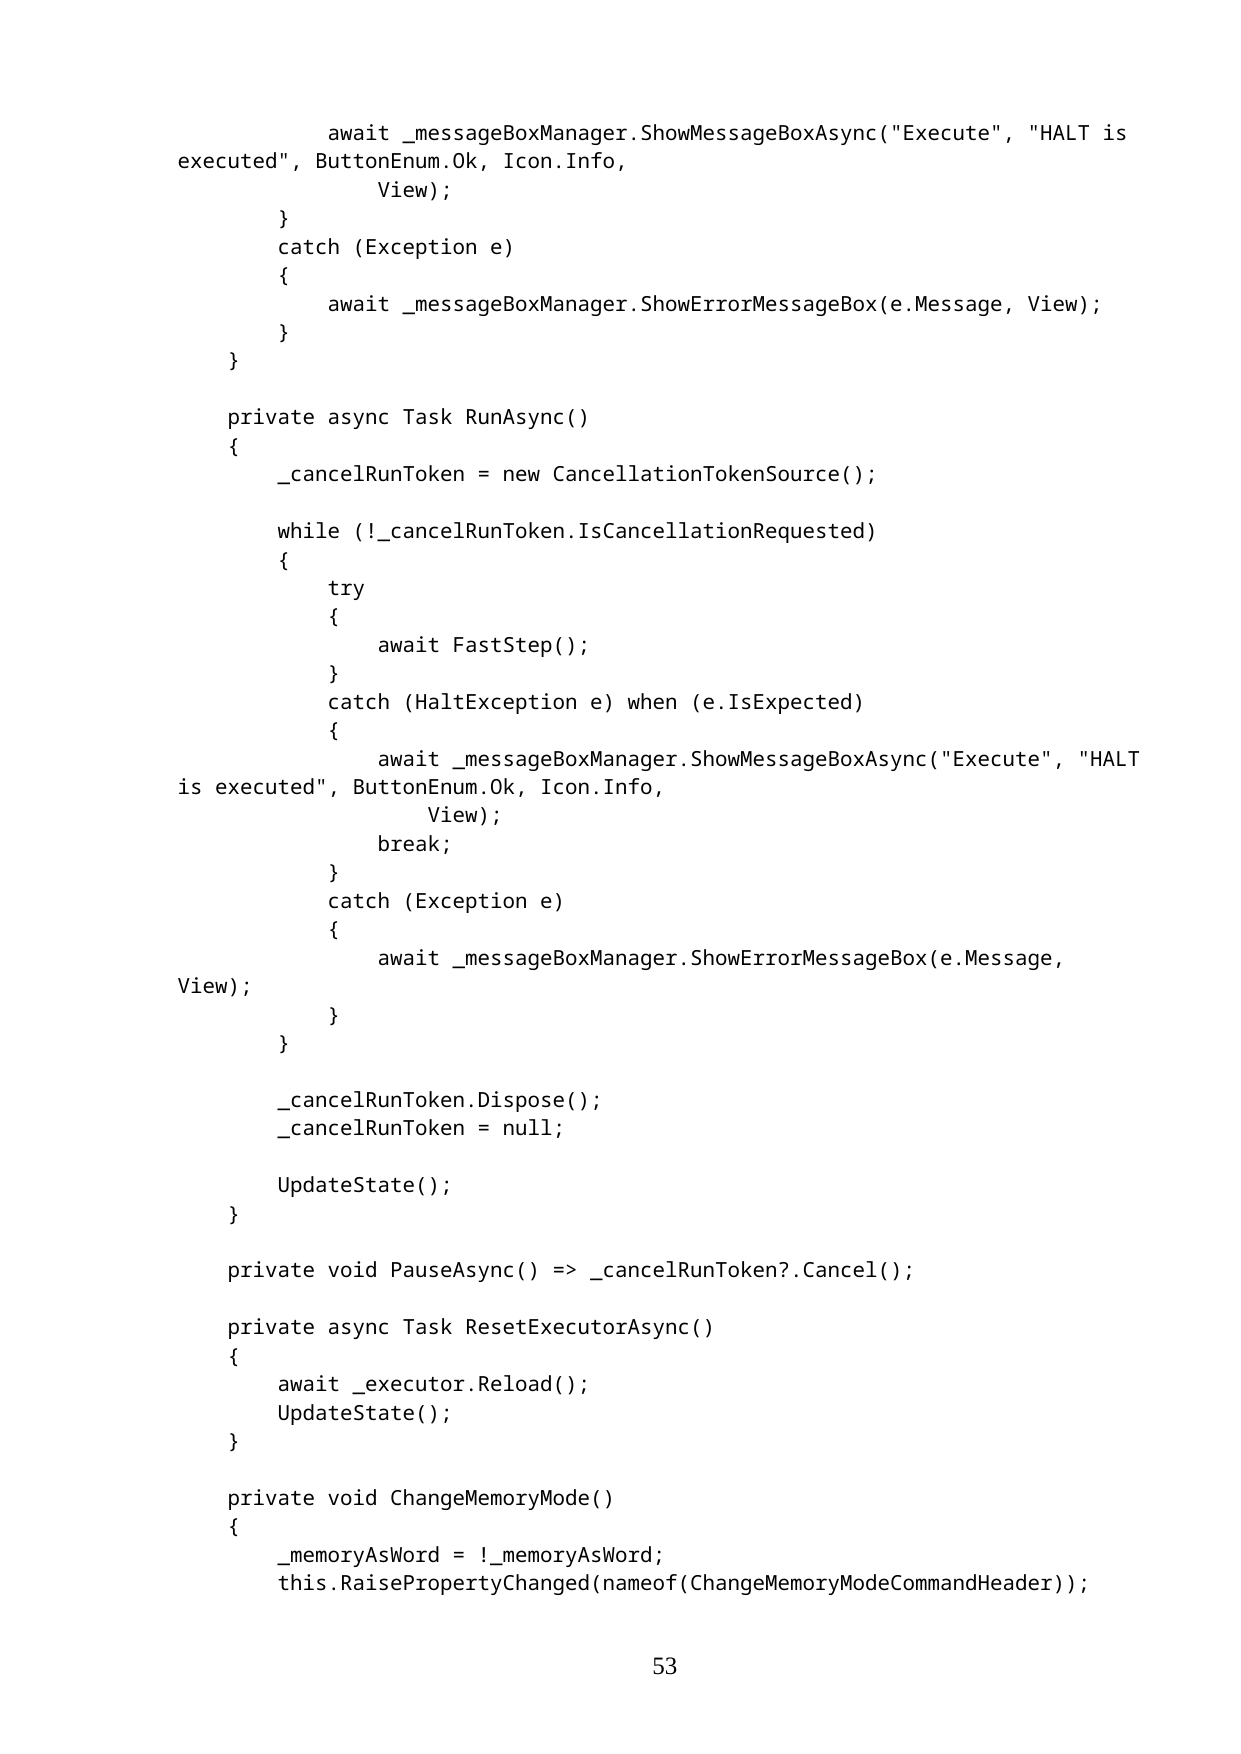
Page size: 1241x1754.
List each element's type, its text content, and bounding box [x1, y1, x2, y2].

table_header await _messageBoxManager.ShowMessageBoxAsync("Execute", "HALT is executed", ButtonEnum.Ok, Icon.Info, View); } catch (Exception e) { await _messageBoxManager.ShowErrorMessageBox(e.Message, View); } } private async Task RunAsync() { _cancelRunToken = new CancellationTokenSource(); while (!_cancelRunToken.IsCancellationRequested) { try { await FastStep(); } catch (HaltException e) when (e.IsExpected) { await _messageBoxManager.ShowMessageBoxAsync("Execute", "HALT is executed", ButtonEnum.Ok, Icon.Info, View); break; } catch (Exception e) { await _messageBoxManager.ShowErrorMessageBox(e.Message, View); } } _cancelRunToken.Dispose(); _cancelRunToken = null; UpdateState(); } private void PauseAsync() => _cancelRunToken?.Cancel(); private async Task ResetExecutorAsync() { await _executor.Reload(); UpdateState(); } private void ChangeMemoryMode() { _memoryAsWord = !_memoryAsWord; this.RaisePropertyChanged(nameof(ChangeMemoryModeCommandHeader)); [177, 118, 1152, 1597]
